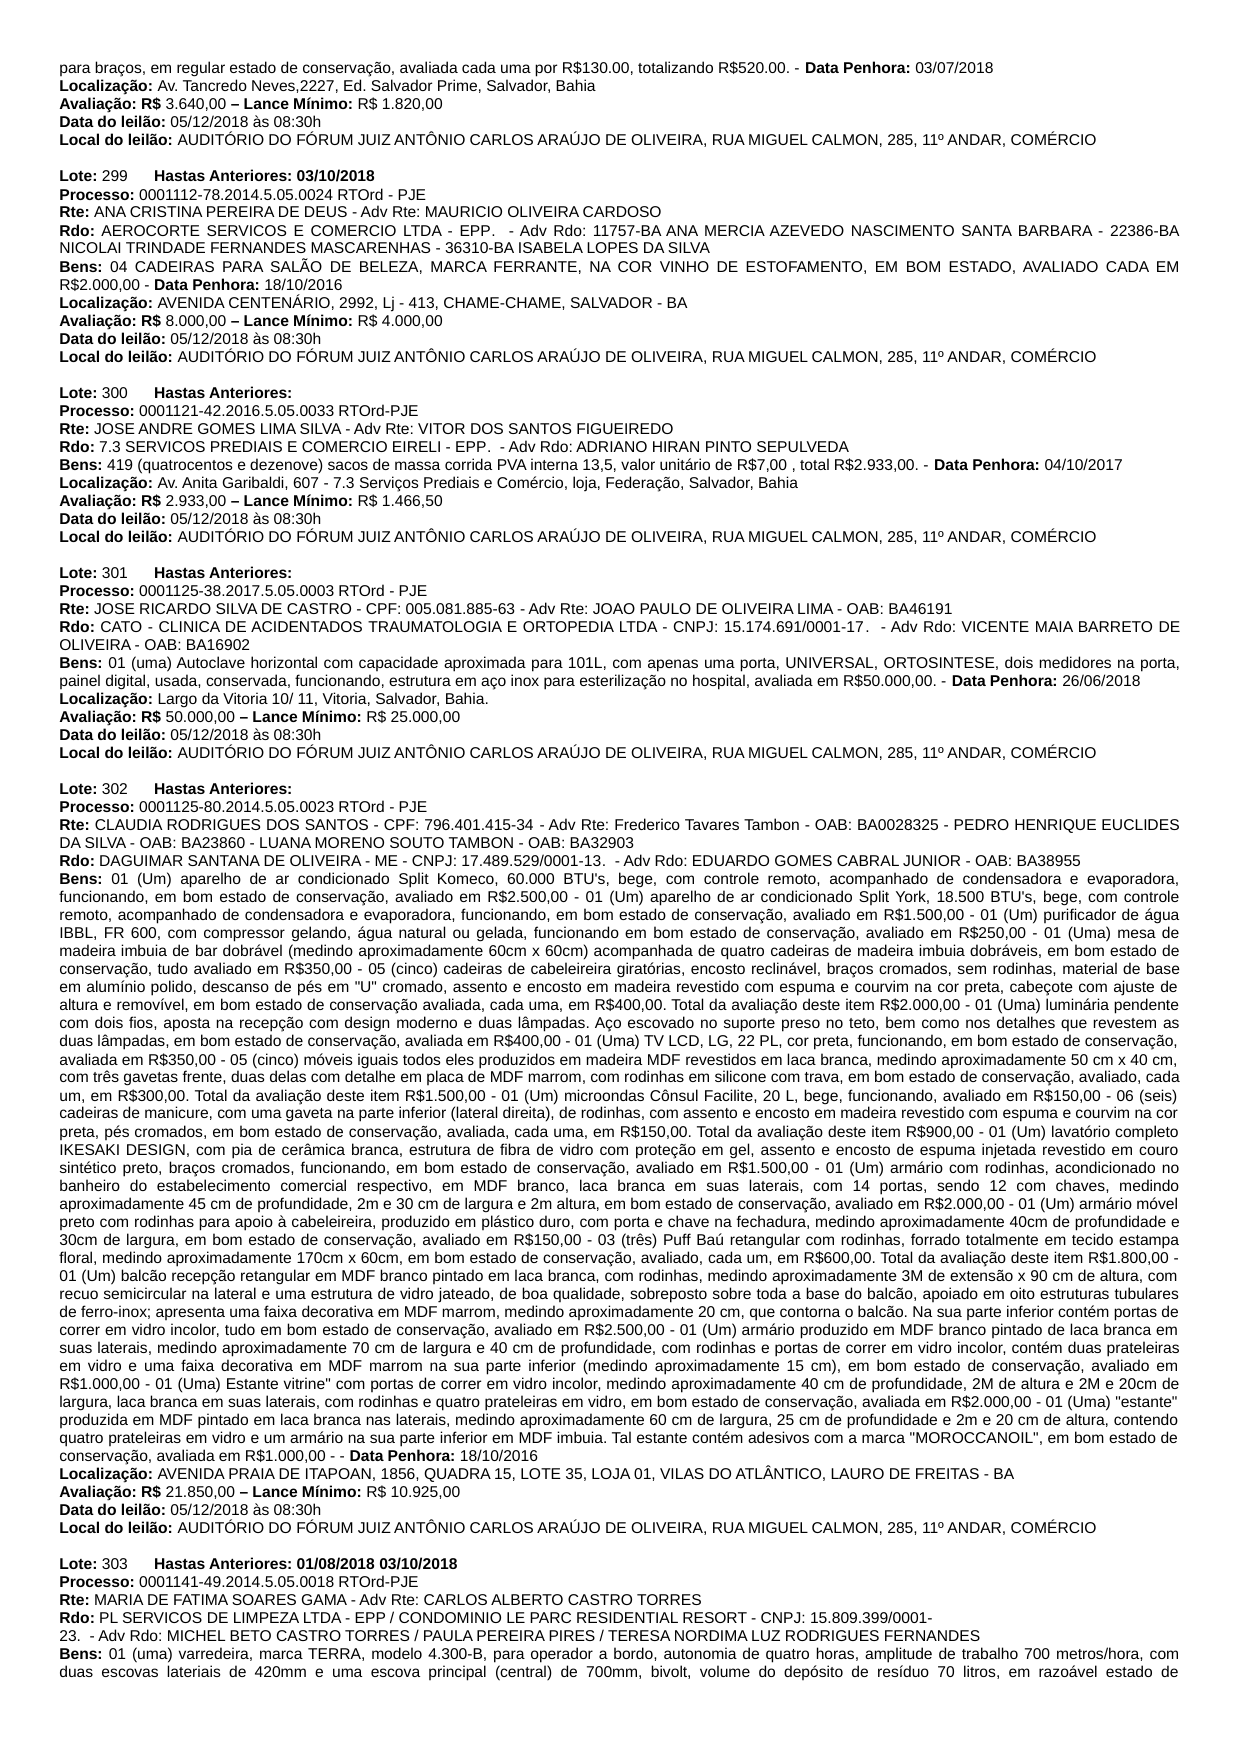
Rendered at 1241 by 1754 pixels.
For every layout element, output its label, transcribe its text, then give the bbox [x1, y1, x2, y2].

text Lote: 300 Hastas Anteriores: [59, 383, 1181, 401]
text Rte: ANA CRISTINA PEREIRA DE DEUS - Adv Rte: MAURICIO OLIVEIRA CARDOSO [59, 203, 1181, 221]
text Rte: CLAUDIA RODRIGUES DOS SANTOS - CPF: 796.401.415-34 - Adv Rte: Frederico Tavares Tambon - OAB: BA0028325 - PEDRO HENRIQUE EUCLIDES DA SILVA - OAB: BA23860 - LUANA MORENO SOUTO TAMBON - OAB: BA32903 [59, 816, 1181, 852]
text Localização: AVENIDA PRAIA DE ITAPOAN, 1856, QUADRA 15, LOTE 35, LOJA 01, VILAS DO ATLÂNTICO, LAURO DE FREITAS - BA [59, 1465, 1181, 1483]
text Lote: 302 Hastas Anteriores: [59, 780, 1181, 798]
text Localização: Av. Anita Garibaldi, 607 - 7.3 Serviços Prediais e Comércio, loja, Federação, Salvador, Bahia [59, 473, 1181, 492]
text Avaliação: R$ 8.000,00 – Lance Mínimo: R$ 4.000,00 [59, 311, 1181, 329]
text Rte: MARIA DE FATIMA SOARES GAMA - Adv Rte: CARLOS ALBERTO CASTRO TORRES [59, 1591, 1181, 1609]
text 23. - Adv Rdo: MICHEL BETO CASTRO TORRES / PAULA PEREIRA PIRES / TERESA NORDIMA LUZ RODRIGUES FERNANDES [59, 1627, 1181, 1645]
text Avaliação: R$ 2.933,00 – Lance Mínimo: R$ 1.466,50 [59, 492, 1181, 509]
text Rte: JOSE RICARDO SILVA DE CASTRO - CPF: 005.081.885-63 - Adv Rte: JOAO PAULO DE OLIVEIRA LIMA - OAB: BA46191 [59, 600, 1181, 618]
text Lote: 301 Hastas Anteriores: [59, 564, 1181, 582]
text Data do leilão: 05/12/2018 às 08:30h [59, 509, 1181, 528]
text Local do leilão: AUDITÓRIO DO FÓRUM JUIZ ANTÔNIO CARLOS ARAÚJO DE OLIVEIRA, RUA MIGUEL CALMON, 285, 11º ANDAR, COMÉRCIO [59, 131, 1181, 149]
text Rdo: 7.3 SERVICOS PREDIAIS E COMERCIO EIRELI - EPP. - Adv Rdo: ADRIANO HIRAN PINTO SEPULVEDA [59, 437, 1181, 456]
text Avaliação: R$ 3.640,00 – Lance Mínimo: R$ 1.820,00 [59, 95, 1181, 113]
text Localização: Av. Tancredo Neves,2227, Ed. Salvador Prime, Salvador, Bahia [59, 77, 1181, 95]
text Bens: 419 (quatrocentos e dezenove) sacos de massa corrida PVA interna 13,5, valor unitário de R$7,00 , total R$2.933,00. - Data Penhora: 04/10/2017 [59, 456, 1181, 473]
text Processo: 0001125-38.2017.5.05.0003 RTOrd - PJE [59, 582, 1181, 600]
text Rte: JOSE ANDRE GOMES LIMA SILVA - Adv Rte: VITOR DOS SANTOS FIGUEIREDO [59, 419, 1181, 437]
text Localização: AVENIDA CENTENÁRIO, 2992, Lj - 413, CHAME-CHAME, SALVADOR - BA [59, 293, 1181, 311]
text Rdo: DAGUIMAR SANTANA DE OLIVEIRA - ME - CNPJ: 17.489.529/0001-13. - Adv Rdo: EDUARDO GOMES CABRAL JUNIOR - OAB: BA38955 [59, 852, 1181, 870]
text Local do leilão: AUDITÓRIO DO FÓRUM JUIZ ANTÔNIO CARLOS ARAÚJO DE OLIVEIRA, RUA MIGUEL CALMON, 285, 11º ANDAR, COMÉRCIO [59, 528, 1181, 546]
text Data do leilão: 05/12/2018 às 08:30h [59, 1501, 1181, 1519]
text Rdo: CATO - CLINICA DE ACIDENTADOS TRAUMATOLOGIA E ORTOPEDIA LTDA - CNPJ: 15.174.691/0001-17. - Adv Rdo: VICENTE MAIA BARRETO DE OLIVEIRA - OAB: BA16902 [59, 618, 1181, 654]
text Local do leilão: AUDITÓRIO DO FÓRUM JUIZ ANTÔNIO CARLOS ARAÚJO DE OLIVEIRA, RUA MIGUEL CALMON, 285, 11º ANDAR, COMÉRCIO [59, 1519, 1181, 1537]
text Processo: 0001141-49.2014.5.05.0018 RTOrd-PJE [59, 1573, 1181, 1591]
text Processo: 0001125-80.2014.5.05.0023 RTOrd - PJE [59, 798, 1181, 816]
text Rdo: PL SERVICOS DE LIMPEZA LTDA - EPP / CONDOMINIO LE PARC RESIDENTIAL RESORT - CNPJ: 15.809.399/0001- [59, 1609, 1181, 1627]
text Data do leilão: 05/12/2018 às 08:30h [59, 726, 1181, 744]
text Bens: 01 (uma) varredeira, marca TERRA, modelo 4.300-B, para operador a bordo, autonomia de quatro horas, amplitude de trabalho 700 metros/hora, com duas escovas lateriais de 420mm e uma escova principal (central) de 700mm, bivolt, volume do depósito de resíduo 70 litros, em razoável estado de [59, 1645, 1181, 1681]
text Avaliação: R$ 21.850,00 – Lance Mínimo: R$ 10.925,00 [59, 1483, 1181, 1501]
text Localização: Largo da Vitoria 10/ 11, Vitoria, Salvador, Bahia. [59, 690, 1181, 708]
text Rdo: AEROCORTE SERVICOS E COMERCIO LTDA - EPP. - Adv Rdo: 11757-BA ANA MERCIA AZEVEDO NASCIMENTO SANTA BARBARA - 22386-BA NICOLAI TRINDADE FERNANDES MASCARENHAS - 36310-BA ISABELA LOPES DA SILVA [59, 221, 1181, 257]
text para braços, em regular estado de conservação, avaliada cada uma por R$130.00, totalizando R$520.00. - Data Penhora: 03/07/2018 [59, 59, 1181, 77]
text Bens: 04 CADEIRAS PARA SALÃO DE BELEZA, MARCA FERRANTE, NA COR VINHO DE ESTOFAMENTO, EM BOM ESTADO, AVALIADO CADA EM R$2.000,00 - Data Penhora: 18/10/2016 [59, 257, 1181, 293]
text Lote: 303 Hastas Anteriores: 01/08/2018 03/10/2018 [59, 1555, 1181, 1573]
text Local do leilão: AUDITÓRIO DO FÓRUM JUIZ ANTÔNIO CARLOS ARAÚJO DE OLIVEIRA, RUA MIGUEL CALMON, 285, 11º ANDAR, COMÉRCIO [59, 347, 1181, 365]
text Data do leilão: 05/12/2018 às 08:30h [59, 329, 1181, 347]
text Bens: 01 (Um) aparelho de ar condicionado Split Komeco, 60.000 BTU's, bege, com controle remoto, acompanhado de condensadora e evaporadora, funcionando, em bom estado de conservação, avaliado em R$2.500,00 - 01 (Um) aparelho de ar condicionado Split York, 18.500 BTU's, bege, com controle remoto, acompanhado de condensadora e evaporadora, funcionando, em bom estado de conservação, avaliado em R$1.500,00 - 01 (Um) purificador de água IBBL, FR 600, com compressor gelando, água natural ou gelada, funcionando em bom estado de conservação, avaliado em R$250,00 - 01 (Uma) mesa de madeira imbuia de bar dobrável (medindo aproximadamente 60cm x 60cm) acompanhada de quatro cadeiras de madeira imbuia dobráveis, em bom estado de conservação, tudo avaliado em R$350,00 - 05 (cinco) cadeiras de cabeleireira giratórias, encosto reclinável, braços cromados, sem rodinhas, material de base em alumínio polido, descanso de pés em "U" cromado, assento e encosto em madeira revestido com espuma e courvim na cor preta, cabeçote com ajuste de altura e removível, em bom estado de conservação avaliada, cada uma, em R$400,00. Total da avaliação deste item R$2.000,00 - 01 (Uma) luminária pendente com dois fios, aposta na recepção com design moderno e duas lâmpadas. Aço escovado no suporte preso no teto, bem como nos detalhes que revestem as duas lâmpadas, em bom estado de conservação, avaliada em R$400,00 - 01 (Uma) TV LCD, LG, 22 PL, cor preta, funcionando, em bom estado de conservação, avaliada em R$350,00 - 05 (cinco) móveis iguais todos eles produzidos em madeira MDF revestidos em laca branca, medindo aproximadamente 50 cm x 40 cm, com três gavetas frente, duas delas com detalhe em placa de MDF marrom, com rodinhas em silicone com trava, em bom estado de conservação, avaliado, cada um, em R$300,00. Total da avaliação deste item R$1.500,00 - 01 (Um) microondas Cônsul Facilite, 20 L, bege, funcionando, avaliado em R$150,00 - 06 (seis) cadeiras de manicure, com uma gaveta na parte inferior (lateral direita), de rodinhas, com assento e encosto em madeira revestido com espuma e courvim na cor preta, pés cromados, em bom estado de conservação, avaliada, cada uma, em R$150,00. Total da avaliação deste item R$900,00 - 01 (Um) lavatório completo IKESAKI DESIGN, com pia de cerâmica branca, estrutura de fibra de vidro com proteção em gel, assento e encosto de espuma injetada revestido em couro sintético preto, braços cromados, funcionando, em bom estado de conservação, avaliado em R$1.500,00 - 01 (Um) armário com rodinhas, acondicionado no banheiro do estabelecimento comercial respectivo, em MDF branco, laca branca em suas laterais, com 14 portas, sendo 12 com chaves, medindo aproximadamente 45 cm de profundidade, 2m e 30 cm de largura e 2m altura, em bom estado de conservação, avaliado em R$2.000,00 - 01 (Um) armário móvel preto com rodinhas para apoio à cabeleireira, produzido em plástico duro, com porta e chave na fechadura, medindo aproximadamente 40cm de profundidade e 30cm de largura, em bom estado de conservação, avaliado em R$150,00 - 03 (três) Puff Baú retangular com rodinhas, forrado totalmente em tecido estampa floral, medindo aproximadamente 170cm x 60cm, em bom estado de conservação, avaliado, cada um, em R$600,00. Total da avaliação deste item R$1.800,00 - 01 (Um) balcão recepção retangular em MDF branco pintado em laca branca, com rodinhas, medindo aproximadamente 3M de extensão x 90 cm de altura, com recuo semicircular na lateral e uma estrutura de vidro jateado, de boa qualidade, sobreposto sobre toda a base do balcão, apoiado em oito estruturas tubulares de ferro-inox; apresenta uma faixa decorativa em MDF marrom, medindo aproximadamente 20 cm, que contorna o balcão. Na sua parte inferior contém portas de correr em vidro incolor, tudo em bom estado de conservação, avaliado em R$2.500,00 - 01 (Um) armário produzido em MDF branco pintado de laca branca em suas laterais, medindo aproximadamente 70 cm de largura e 40 cm de profundidade, com rodinhas e portas de correr em vidro incolor, contém duas prateleiras em vidro e uma faixa decorativa em MDF marrom na sua parte inferior (medindo aproximadamente 15 cm), em bom estado de conservação, avaliado em R$1.000,00 - 01 (Uma) Estante vitrine" com portas de correr em vidro incolor, medindo aproximadamente 40 cm de profundidade, 2M de altura e 2M e 20cm de largura, laca branca em suas laterais, com rodinhas e quatro prateleiras em vidro, em bom estado de conservação, avaliada em R$2.000,00 - 01 (Uma) "estante" produzida em MDF pintado em laca branca nas laterais, medindo aproximadamente 60 cm de largura, 25 cm de profundidade e 2m e 20 cm de altura, contendo quatro prateleiras em vidro e um armário na sua parte inferior em MDF imbuia. Tal estante contém adesivos com a marca "MOROCCANOIL", em bom estado de conservação, avaliada em R$1.000,00 - - Data Penhora: 18/10/2016 [59, 870, 1181, 1465]
text Processo: 0001112-78.2014.5.05.0024 RTOrd - PJE [59, 185, 1181, 203]
text Local do leilão: AUDITÓRIO DO FÓRUM JUIZ ANTÔNIO CARLOS ARAÚJO DE OLIVEIRA, RUA MIGUEL CALMON, 285, 11º ANDAR, COMÉRCIO [59, 744, 1181, 762]
text Lote: 299 Hastas Anteriores: 03/10/2018 [59, 167, 1181, 185]
text Bens: 01 (uma) Autoclave horizontal com capacidade aproximada para 101L, com apenas uma porta, UNIVERSAL, ORTOSINTESE, dois medidores na porta, painel digital, usada, conservada, funcionando, estrutura em aço inox para esterilização no hospital, avaliada em R$50.000,00. - Data Penhora: 26/06/2018 [59, 654, 1181, 690]
text Avaliação: R$ 50.000,00 – Lance Mínimo: R$ 25.000,00 [59, 708, 1181, 726]
text Data do leilão: 05/12/2018 às 08:30h [59, 113, 1181, 131]
text Processo: 0001121-42.2016.5.05.0033 RTOrd-PJE [59, 401, 1181, 419]
